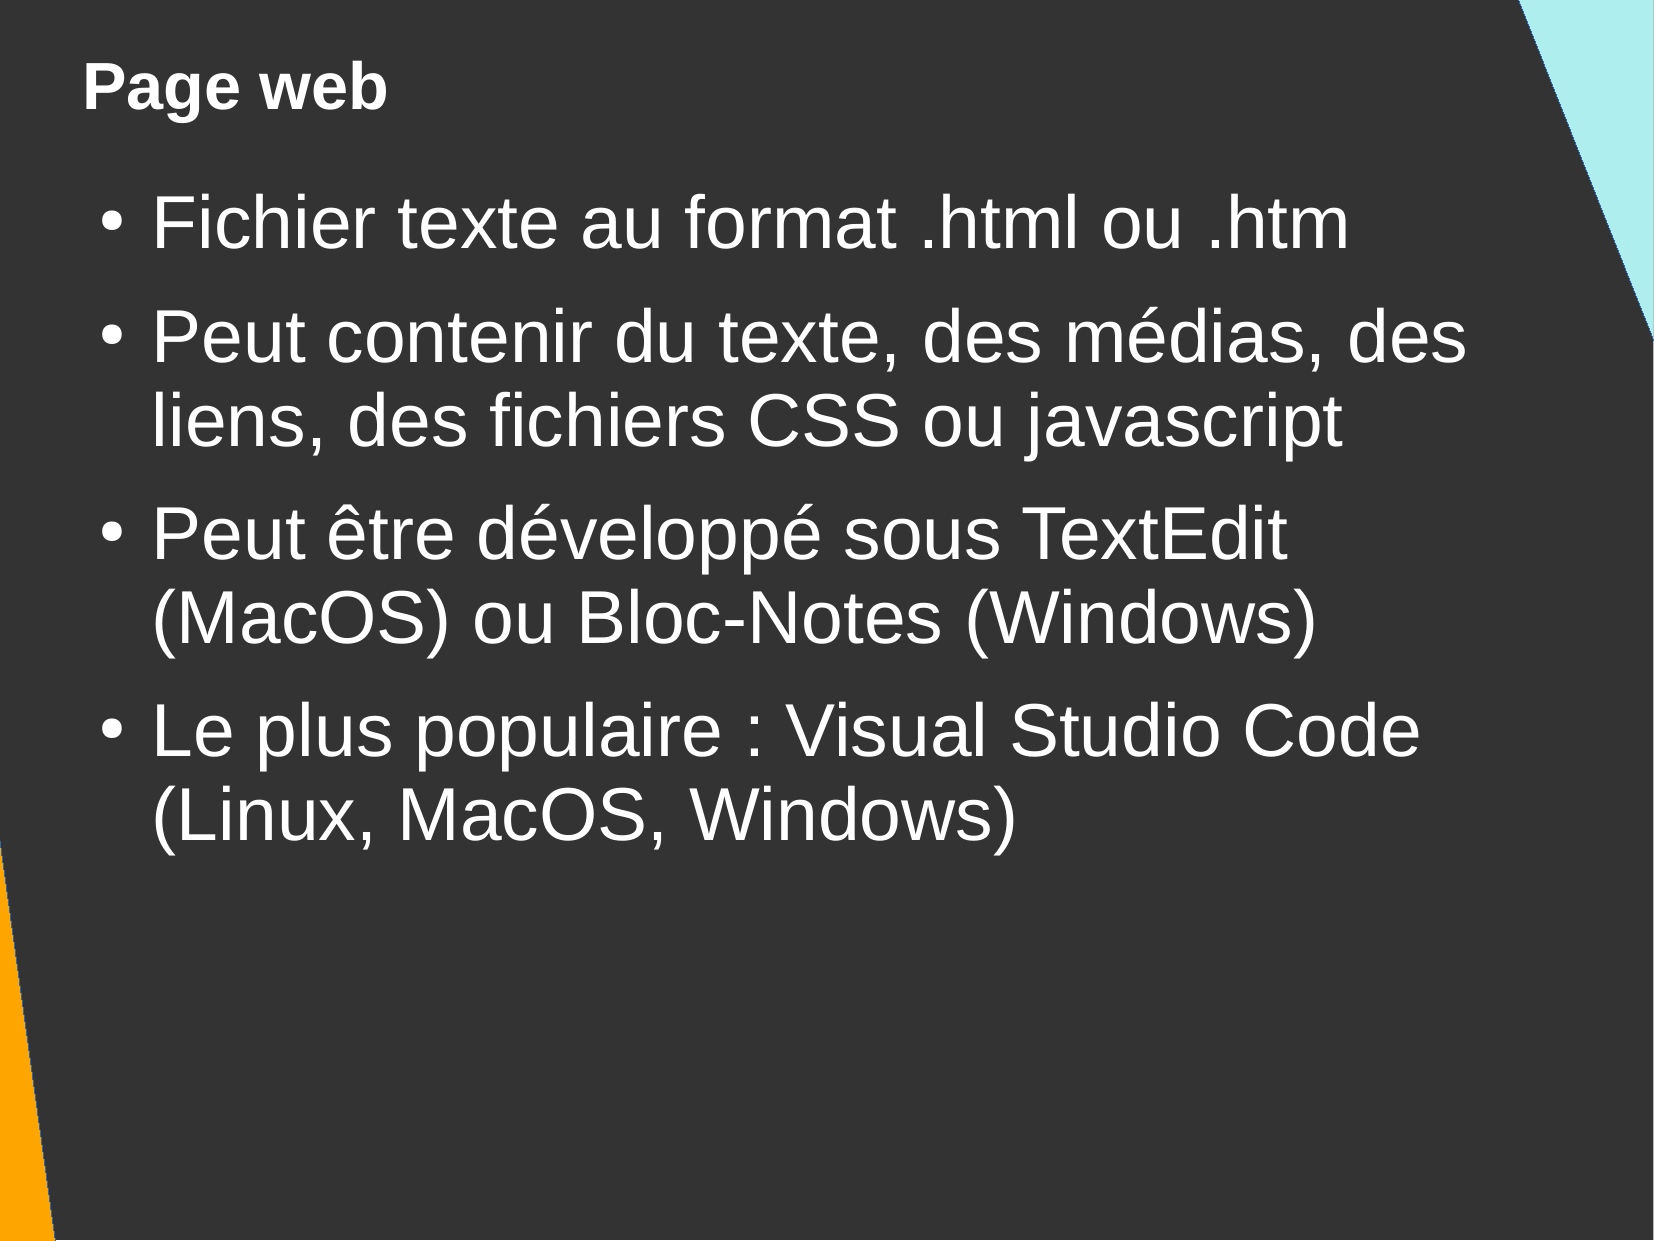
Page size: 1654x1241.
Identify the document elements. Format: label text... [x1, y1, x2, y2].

title Page web [82, 49, 1571, 152]
text_box [0, 840, 56, 1241]
list Fichier texte au format .html ou .htm Peut contenir du texte, des médias, des liens, des fichiers CSS ou javascript Peut être développé sous TextEdit (MacOS) ou Bloc-Notes (Windows) Le plus populaire : Visual Studio Code (Linux, MacOS, Windows) [80, 180, 1569, 900]
text_box [1518, 0, 1654, 341]
